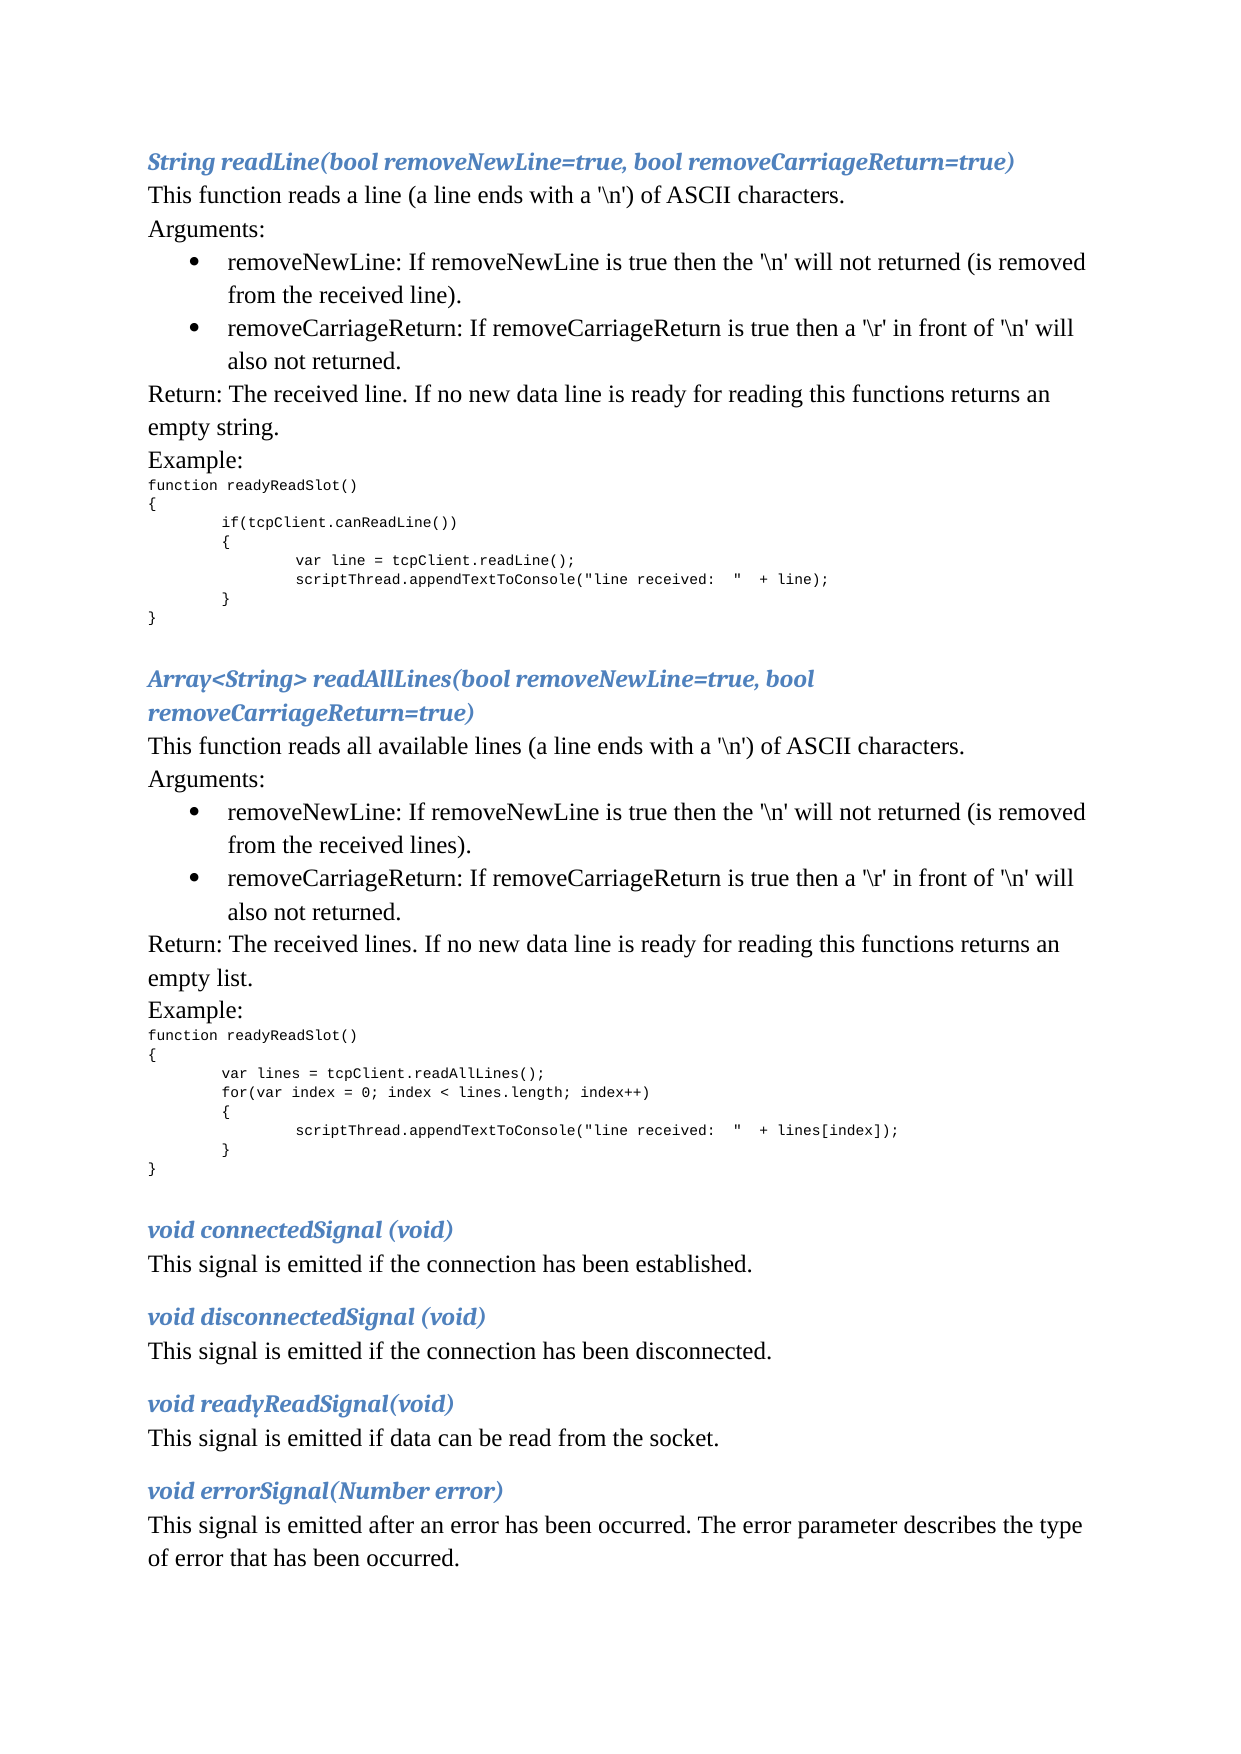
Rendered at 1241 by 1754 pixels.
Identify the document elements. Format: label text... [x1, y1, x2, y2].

list removeCarriageReturn: If removeCarriageReturn is true then a '\r' in front of '\n' will also not returned. [190, 313, 1093, 374]
text This function reads all available lines (a line ends with a '\n') of ASCII characters. [148, 731, 1093, 760]
text } [148, 1142, 1093, 1159]
text Return: The received lines. If no new data line is ready for reading this functions returns an empty list. [148, 929, 1093, 991]
subtitle void disconnectedSignal (void) [148, 1303, 1093, 1332]
list removeCarriageReturn: If removeCarriageReturn is true then a '\r' in front of '\n' will also not returned. [190, 863, 1093, 925]
text Arguments: [148, 764, 1093, 793]
text Example: [148, 445, 1093, 473]
text { [148, 497, 1093, 513]
text Arguments: [148, 214, 1093, 242]
text } [148, 611, 1093, 627]
text var lines = tcpClient.readAllLines(); [148, 1067, 1093, 1083]
text This function reads a line (a line ends with a '\n') of ASCII characters. [148, 181, 1093, 209]
text { [148, 535, 1093, 551]
text if(tcpClient.canReadLine()) [148, 516, 1093, 532]
text } [148, 1161, 1093, 1178]
list removeNewLine: If removeNewLine is true then the '\n' will not returned (is removed from the received lines). [190, 797, 1093, 859]
text function readyReadSlot() [148, 1029, 1093, 1045]
text Return: The received line. If no new data line is ready for reading this functions returns an empty string. [148, 379, 1093, 441]
text scriptThread.appendTextToConsole("line received: " + line); [148, 573, 1093, 589]
text var line = tcpClient.readLine(); [148, 554, 1093, 570]
list removeNewLine: If removeNewLine is true then the '\n' will not returned (is removed from the received line). [190, 247, 1093, 308]
text This signal is emitted if the connection has been established. [148, 1249, 1093, 1278]
text function readyReadSlot() [148, 478, 1093, 494]
text scriptThread.appendTextToConsole("line received: " + lines[index]); [148, 1123, 1093, 1140]
text This signal is emitted if data can be read from the socket. [148, 1423, 1093, 1452]
text This signal is emitted after an error has been occurred. The error parameter describes the type of error that has been occurred. [148, 1510, 1093, 1572]
text { [148, 1048, 1093, 1064]
subtitle void errorSignal(Number error) [148, 1477, 1093, 1506]
text Example: [148, 996, 1093, 1024]
subtitle void connectedSignal (void) [148, 1216, 1093, 1245]
subtitle String readLine(bool removeNewLine=true, bool removeCarriageReturn=true) [148, 148, 1093, 176]
text { [148, 1104, 1093, 1121]
text This signal is emitted if the connection has been disconnected. [148, 1336, 1093, 1365]
subtitle Array<String> readAllLines(bool removeNewLine=true, bool removeCarriageReturn=true) [148, 665, 1093, 727]
text for(var index = 0; index < lines.length; index++) [148, 1086, 1093, 1102]
text } [148, 592, 1093, 608]
subtitle void readyReadSignal(void) [148, 1390, 1093, 1419]
